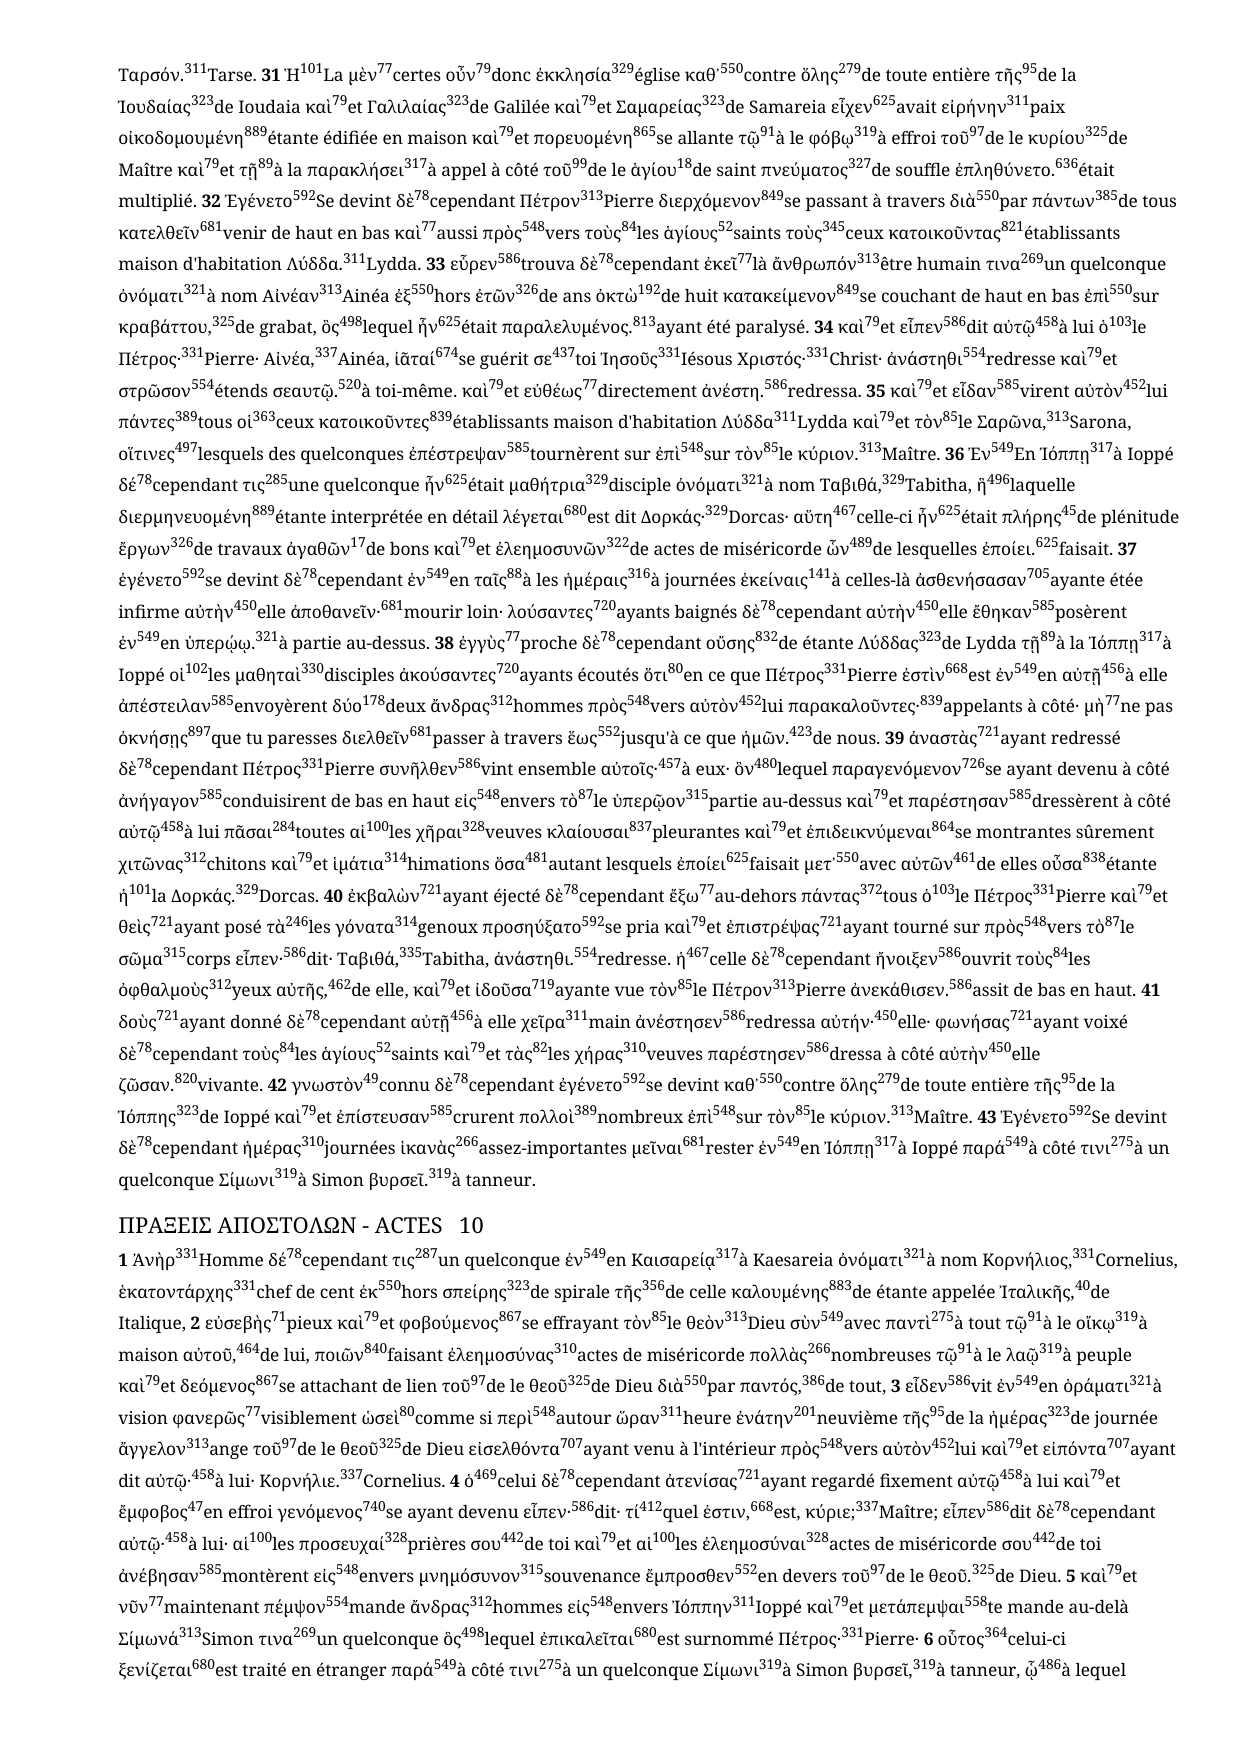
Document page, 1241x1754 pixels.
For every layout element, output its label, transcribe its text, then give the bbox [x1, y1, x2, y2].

text 1 Ὁ103Le δὲ78cependant Σαῦλος331Saul ἔτι77encore ἐμπνέων840inspirant souffle ἀπειλῆς323de menace καὶ79et φόνου325de meurtre εἰς548envers τοὺς84les μαθητὰς312disciples τοῦ97de le κυρίου,325de Maître, προσελθὼν721ayant venu vers τῷ91à le ἀρχιερεῖ319à chef sacrificateur 2 ᾐτήσατο592se demanda παρ᾽550à côté αὐτοῦ464de lui ἐπιστολὰς310épîtres εἰς548envers Δαμασκὸν311Damas πρὸς548vers τὰς82les συναγωγάς,310synagogues, ὅπως80de telle manière que ἐάν80si le cas échéant τινας372des quelconques εὕρῃ899que trouve τῆς95de la ὁδοῦ323de chemin ὄντας,821étants, ἄνδρας312hommes τε79en outre καὶ79et γυναῖκας,310femmes, δεδεμένους795ayants étés attachés de lien ἀγάγῃ899que conduise εἰς548envers Ἰερουσαλήμ.311Ierousalem. 3 Ἐν549En δὲ78cependant τῷ354à ce πορεύεσθαι690se aller ἐγένετο592se devint αὐτὸν452lui ἐγγίζειν689approcher τῇ89à la Δαμασκῷ,317à Damas, ἐξαίφνης77soudainement τε79en outre αὐτὸν452lui περιήστραψεν586éclaira autour φῶς333lumière ἐκ550hors τοῦ97de le οὐρανοῦ325de ciel 4 καὶ79et πεσὼν721ayant tombé ἐπὶ548sur τὴν83la γῆν311terre ἤκουσεν586écouta φωνὴν311voix λέγουσαν820disante αὐτῷ·458à lui· Σαοὺλ337Saoul Σαούλ,337Saoul, τί399quel με417moi διώκεις;666tu poursuis; 5 εἶπεν586dit δέ·78cependant· τίς410quel εἶ,666tu es, κύριε;337Maître; ὁ469celui δέ·78cependant· ἐγώ431moi εἰμι664je suis Ἰησοῦς331Iésous ὃν480lequel σὺ448toi διώκεις·666tu poursuis· 6 ἀλλ᾽79mais ἀνάστηθι554redresse καὶ79et εἴσελθε554viens à l'intérieur εἰς548envers τὴν83la πόλιν311cité καὶ79et λαληθήσεταί619sera bavardé σοι439à toi ὅ482lequel τί375un quelconque σε437toi δεῖ668attache de lien ποιεῖν.689faire. 7 οἱ102les δὲ78cependant ἄνδρες330hommes οἱ497ceux συνοδεύοντες839cheminants avec αὐτῷ458à lui εἱστήκεισαν658avaient dressé ἐνεοί,70muets, ἀκούοντες839écoutants μὲν79certes τῆς95de la φωνῆς323de voix μηδένα373ne pas un δὲ78cependant θεωροῦντες.839observants. 8 ἠγέρθη600fut éveillé δὲ78cependant Σαῦλος331Saul ἀπὸ550au loin τῆς95de la γῆς,323de terre, ἀνεῳγμένων806de ayants étés ouverts δὲ78cependant τῶν96de les ὀφθαλμῶν324de yeux αὐτοῦ464de lui οὐδὲν375aucun ἔβλεπεν·625regardait· χειραγωγοῦντες839menants en main δὲ78cependant αὐτὸν452lui εἰσήγαγον585conduisirent à l'intérieur εἰς548envers Δαμασκόν.311Damas. 9 καὶ79et ἦν625était ἡμέρας310journées τρεῖς176trois μὴ77ne pas βλέπων840regardant καὶ79et οὐκ77non ἔφαγεν586mangea οὐδὲ79non cependant ἔπιεν.586but. 10 Ἦν625Était δέ78cependant τις287un quelconque μαθητὴς331disciple ἐν549en Δαμασκῷ317à Damas ὀνόματι321à nom Ἁνανίας,331Ananias, καὶ79et εἶπεν586dit πρὸς548vers αὐτὸν452lui ἐν549en ὁράματι321à vision ὁ103le κύριος·331Maître· Ἁνανία.337Ananias. ὁ469celui δὲ78cependant εἶπεν·586dit· ἰδοὺ306voici ἐγώ,431moi, κύριε.337Maître. 11 ὁ103le δὲ78cependant κύριος331Maître πρὸς548vers αὐτόν·452lui· ἀναστὰς721ayant redressé πορεύθητι563sois allé ἐπὶ548sur τὴν83la ῥύμην311rue τὴν344celle καλουμένην873étante appelée Εὐθεῖαν30Directe καὶ79et ζήτησον554cherche ἐν549en οἰκίᾳ317à maison d'habitation Ἰούδα325de Iouda Σαῦλον313Saul ὀνόματι321à nom Ταρσέα·313De Tarse· ἰδοὺ306voici γὰρ79car προσεύχεται674se prie 12 καὶ79et εἶδεν586vit ἄνδρα313homme [ἐν549[en ὁράματι]321à vision] Ἁνανίαν313Ananias ὀνόματι321à nom εἰσελθόντα707ayant venu à l'intérieur καὶ79et ἐπιθέντα707ayant surposé αὐτῷ458à lui [τὰς]242[les] χεῖρας310mains ὅπως80de telle manière que ἀναβλέψῃ.899que regarde de bas en haut. 13 ἀπεκρίθη600fut répondu δὲ78cependant Ἁνανίας·331Ananias· κύριε,337Maître, ἤκουσα582j'écoutai ἀπὸ550au loin πολλῶν383de nombreux περὶ550autour τοῦ97de le ἀνδρὸς325de homme τούτου150de celui-ci ὅσα296autant lesquels κακὰ54malicieux τοῖς90à les ἁγίοις58à saints σου442de toi ἐποίησεν586fit ἐν549en Ἰερουσαλήμ·317à Ierousalem· 14 καὶ79et ὧδε77ici ἔχει668a ἐξουσίαν311autorité παρὰ550à côté τῶν96de les ἀρχιερέων324de chefs sacrificateurs δῆσαι681attacher de lien πάντας372tous τοὺς345ceux ἐπικαλουμένους848se surnommants τὸ87le ὄνομά315nom σου.442de toi. 15 εἶπεν586dit δὲ78cependant πρὸς548vers αὐτὸν452lui ὁ103le κύριος·331Maître· πορεύου,574te va, ὅτι80en ce que σκεῦος333ustensile ἐκλογῆς323de élection ἐστίν668est μοι420à moi οὗτος364celui-ci τοῦ360de ce βαστάσαι681mettre en charge τὸ87le ὄνομά315nom μου424de moi ἐνώπιον552en devant ἐθνῶν326de ethnies τε79en outre καὶ77aussi βασιλέων324de rois υἱῶν324de fils τε79en outre Ἰσραήλ·325de Israël· 16 ἐγὼ431moi γὰρ79car ὑποδείξω602je montrerai en dessous αὐτῷ458à lui ὅσα481autant lesquels δεῖ668attache de lien αὐτὸν452lui ὑπὲρ550au-dessus τοῦ99de le ὀνόματός327de nom μου424de moi παθεῖν.681souffrir. 17 Ἀπῆλθεν586Éloigna δὲ78cependant Ἁνανίας331Ananias καὶ79et εἰσῆλθεν586vint à l'intérieur εἰς548envers τὴν83la οἰκίαν311maison d'habitation καὶ79et ἐπιθεὶς721ayant surposé ἐπ᾽548sur αὐτὸν452lui τὰς242les χεῖρας310mains εἶπεν·586dit· Σαοὺλ337Saoul ἀδελφέ,337frère, ὁ103le κύριος331Maître ἀπέσταλκέν642a envoyé με,417moi, Ἰησοῦς331Iésous ὁ364celui ὀφθείς760ayant été vu σοι439à toi ἐν549en τῇ89à la ὁδῷ317à chemin ᾗ484à laquelle ἤρχου,629tu te venais, ὅπως80de telle manière que ἀναβλέψῃς897que tu regardes de bas en haut καὶ79et πλησθῇς909que tu sois rempli πνεύματος327de souffle ἁγίου.18de saint. 18 καὶ79et εὐθέως77directement ἀπέπεσαν585tombèrent loin αὐτοῦ464de lui ἀπὸ550au loin τῶν96de les ὀφθαλμῶν324de yeux ὡς80comme λεπίδες,328écailles, ἀνέβλεψέν586regarda de bas en haut τε79en outre καὶ79et ἀναστὰς721ayant redressé ἐβαπτίσθη600fut baptisé 19 καὶ79et λαβὼν721ayant pris τροφὴν311nourriture ἐνισχύθη.600fut fortifié intérieurement. Ἐγένετο592Se devint δὲ78cependant μετὰ550avec τῶν96de les ἐν549en Δαμασκῷ317à Damas μαθητῶν324de disciples ἡμέρας310journées τινὰς266des quelconques 20 καὶ79et εὐθέως77directement ἐν549en ταῖς88à les συναγωγαῖς316à synagogues ἐκήρυσσεν625annonçait τὸν85le Ἰησοῦν313Iésous ὅτι80en ce que οὗτός364celui-ci ἐστιν668est ὁ103le υἱὸς331fils τοῦ97de le θεοῦ.325de Dieu. 21 ἐξίσταντο630se extasiaient δὲ78cependant πάντες389tous οἱ363ceux ἀκούοντες839écoutants καὶ79et ἔλεγον·624disaient· οὐχ340non οὗτός364celui-ci ἐστιν668est ὁ364celui πορθήσας721ayant ravagé εἰς548envers Ἰερουσαλὴμ311Ierousalem τοὺς345ceux ἐπικαλουμένους848se surnommants τὸ87le ὄνομα315nom τοῦτο,140ce-ci, καὶ79et ὧδε77ici εἰς548envers τοῦτο348ce-ci ἐληλύθει659avait venu ἵνα80afin que δεδεμένους795ayants étés attachés de lien αὐτοὺς451eux ἀγάγῃ899que conduise ἐπὶ548sur τοὺς84les ἀρχιερεῖς;312chefs sacrificateurs; 22 Σαῦλος331Saul δὲ78cependant μᾶλλον77davantage ἐνεδυναμοῦτο636était fortifié dans καὶ79et συνέχυννεν625versait ensemble dans la confusion [τοὺς]84[les] Ἰουδαίους52Ioudaiens τοὺς345ceux κατοικοῦντας821établissants maison d'habitation ἐν549en Δαμασκῷ317à Damas συμβιβάζων840conciliant ὅτι80en ce que οὗτός364celui-ci ἐστιν668est ὁ103le χριστός.331Christ. 23 Ὡς80Comme δὲ78cependant ἐπληροῦντο635étaient fait plénitude ἡμέραι328journées ἱκαναί,19assez-importantes, συνεβουλεύσαντο591se délibérèrent ensemble οἱ102les Ἰουδαῖοι70Ioudaiens ἀνελεῖν681saisir de bas en haut αὐτόν·452lui· 24 ἐγνώσθη600fut connu δὲ78cependant τῷ91à le Σαύλῳ319à Saul ἡ101la ἐπιβουλὴ329complot αὐτῶν.463de eux. παρετηροῦντο630se épiaient δὲ78cependant καὶ77aussi τὰς82les πύλας310porches ἡμέρας323de journée τε79en outre καὶ79et νυκτὸς323de nuit ὅπως80de telle manière que αὐτὸν452lui ἀνέλωσιν·898que saisissent de bas en haut· 25 λαβόντες720ayants pris δὲ78cependant οἱ102les μαθηταὶ330disciples αὐτοῦ464de lui νυκτὸς323de nuit διὰ550par τοῦ99de le τείχους327de muraille καθῆκαν585firent descendre αὐτὸν452lui χαλάσαντες720ayants lâchés ἐν549en σπυρίδι.317à corbeille. 26 Παραγενόμενος740Se ayant devenu à côté δὲ78cependant εἰς548envers Ἰερουσαλὴμ311Ierousalem ἐπείραζεν625mettait en tentation κολλᾶσθαι692être collé τοῖς90à les μαθηταῖς,318à disciples, καὶ79et πάντες389tous ἐφοβοῦντο630se effrayaient αὐτὸν452lui μὴ77ne pas πιστεύοντες839croyants ὅτι80en ce que ἐστὶν668est μαθητής.331disciple. 27 Βαρναβᾶς331Bar-Nabas δὲ78cependant ἐπιλαβόμενος740se ayant emparé αὐτὸν452lui ἤγαγεν586conduisit πρὸς548vers τοὺς84les ἀποστόλους312envoyés καὶ79et διηγήσατο592se raconta complètement αὐτοῖς457à eux πῶς77comment? ἐν549en τῇ89à la ὁδῷ317à chemin εἶδεν586vit τὸν85le κύριον313Maître καὶ79et ὅτι80en ce que ἐλάλησεν586bavarda αὐτῷ458à lui καὶ79et πῶς77comment? ἐν549en Δαμασκῷ317à Damas ἐπαρρησιάσατο592se oralisa franchement ἐν549en τῷ93à le ὀνόματι321à nom τοῦ97de le Ἰησοῦ.325de Iésous. 28 καὶ79et ἦν625était μετ᾽550avec αὐτῶν463de eux εἰσπορευόμενος867se allant à l'intérieur καὶ79et ἐκπορευόμενος867se allant au dehors εἰς548envers Ἰερουσαλήμ,311Ierousalem, παρρησιαζόμενος867se oralisant franchement ἐν549en τῷ93à le ὀνόματι321à nom τοῦ97de le κυρίου,325de Maître, 29 ἐλάλει625bavardait τε79en outre καὶ79et συνεζήτει625cherchait ensemble πρὸς548vers τοὺς84les Ἑλληνιστάς,312Hellénistes, οἱ468ceux δὲ78cependant ἐπεχείρουν624mettaient la main sur ἀνελεῖν681saisir de bas en haut αὐτόν.452lui. 30 ἐπιγνόντες720ayants reconnus δὲ78cependant οἱ102les ἀδελφοὶ330frères κατήγαγον585menèrent de haut en bas αὐτὸν452lui εἰς548envers Καισάρειαν311Kaesareia καὶ79et ἐξαπέστειλαν585envoyèrent dehors αὐτὸν452lui εἰς548envers Ταρσόν.311Tarse. 31 Ἡ101La μὲν77certes οὖν79donc ἐκκλησία329église καθ᾽550contre ὅλης279de toute entière τῆς95de la Ἰουδαίας323de Ioudaia καὶ79et Γαλιλαίας323de Galilée καὶ79et Σαμαρείας323de Samareia εἶχεν625avait εἰρήνην311paix οἰκοδομουμένη889étante édifiée en maison καὶ79et πορευομένη865se allante τῷ91à le φόβῳ319à effroi τοῦ97de le κυρίου325de Maître καὶ79et τῇ89à la παρακλήσει317à appel à côté τοῦ99de le ἁγίου18de saint πνεύματος327de souffle ἐπληθύνετο.636était multiplié. 32 Ἐγένετο592Se devint δὲ78cependant Πέτρον313Pierre διερχόμενον849se passant à travers διὰ550par πάντων385de tous κατελθεῖν681venir de haut en bas καὶ77aussi πρὸς548vers τοὺς84les ἁγίους52saints τοὺς345ceux κατοικοῦντας821établissants maison d'habitation Λύδδα.311Lydda. 33 εὗρεν586trouva δὲ78cependant ἐκεῖ77là ἄνθρωπόν313être humain τινα269un quelconque ὀνόματι321à nom Αἰνέαν313Ainéa ἐξ550hors ἐτῶν326de ans ὀκτὼ192de huit κατακείμενον849se couchant de haut en bas ἐπὶ550sur κραβάττου,325de grabat, ὃς498lequel ἦν625était παραλελυμένος.813ayant été paralysé. 34 καὶ79et εἶπεν586dit αὐτῷ458à lui ὁ103le Πέτρος·331Pierre· Αἰνέα,337Ainéa, ἰᾶταί674se guérit σε437toi Ἰησοῦς331Iésous Χριστός·331Christ· ἀνάστηθι554redresse καὶ79et στρῶσον554étends σεαυτῷ.520à toi-même. καὶ79et εὐθέως77directement ἀνέστη.586redressa. 35 καὶ79et εἶδαν585virent αὐτὸν452lui πάντες389tous οἱ363ceux κατοικοῦντες839établissants maison d'habitation Λύδδα311Lydda καὶ79et τὸν85le Σαρῶνα,313Sarona, οἵτινες497lesquels des quelconques ἐπέστρεψαν585tournèrent sur ἐπὶ548sur τὸν85le κύριον.313Maître. 36 Ἐν549En Ἰόππῃ317à Ioppé δέ78cependant τις285une quelconque ἦν625était μαθήτρια329disciple ὀνόματι321à nom Ταβιθά,329Tabitha, ἣ496laquelle διερμηνευομένη889étante interprétée en détail λέγεται680est dit Δορκάς·329Dorcas· αὕτη467celle-ci ἦν625était πλήρης45de plénitude ἔργων326de travaux ἀγαθῶν17de bons καὶ79et ἐλεημοσυνῶν322de actes de miséricorde ὧν489de lesquelles ἐποίει.625faisait. 37 ἐγένετο592se devint δὲ78cependant ἐν549en ταῖς88à les ἡμέραις316à journées ἐκείναις141à celles-là ἀσθενήσασαν705ayante étée infirme αὐτὴν450elle ἀποθανεῖν·681mourir loin· λούσαντες720ayants baignés δὲ78cependant αὐτὴν450elle ἔθηκαν585posèrent ἐν549en ὑπερῴῳ.321à partie au-dessus. 38 ἐγγὺς77proche δὲ78cependant οὔσης832de étante Λύδδας323de Lydda τῇ89à la Ἰόππῃ317à Ioppé οἱ102les μαθηταὶ330disciples ἀκούσαντες720ayants écoutés ὅτι80en ce que Πέτρος331Pierre ἐστὶν668est ἐν549en αὐτῇ456à elle ἀπέστειλαν585envoyèrent δύο178deux ἄνδρας312hommes πρὸς548vers αὐτὸν452lui παρακαλοῦντες·839appelants à côté· μὴ77ne pas ὀκνήσῃς897que tu paresses διελθεῖν681passer à travers ἕως552jusqu'à ce que ἡμῶν.423de nous. 39 ἀναστὰς721ayant redressé δὲ78cependant Πέτρος331Pierre συνῆλθεν586vint ensemble αὐτοῖς·457à eux· ὃν480lequel παραγενόμενον726se ayant devenu à côté ἀνήγαγον585conduisirent de bas en haut εἰς548envers τὸ87le ὑπερῷον315partie au-dessus καὶ79et παρέστησαν585dressèrent à côté αὐτῷ458à lui πᾶσαι284toutes αἱ100les χῆραι328veuves κλαίουσαι837pleurantes καὶ79et ἐπιδεικνύμεναι864se montrantes sûrement χιτῶνας312chitons καὶ79et ἱμάτια314himations ὅσα481autant lesquels ἐποίει625faisait μετ᾽550avec αὐτῶν461de elles οὖσα838étante ἡ101la Δορκάς.329Dorcas. 40 ἐκβαλὼν721ayant éjecté δὲ78cependant ἔξω77au-dehors πάντας372tous ὁ103le Πέτρος331Pierre καὶ79et θεὶς721ayant posé τὰ246les γόνατα314genoux προσηύξατο592se pria καὶ79et ἐπιστρέψας721ayant tourné sur πρὸς548vers τὸ87le σῶμα315corps εἶπεν·586dit· Ταβιθά,335Tabitha, ἀνάστηθι.554redresse. ἡ467celle δὲ78cependant ἤνοιξεν586ouvrit τοὺς84les ὀφθαλμοὺς312yeux αὐτῆς,462de elle, καὶ79et ἰδοῦσα719ayante vue τὸν85le Πέτρον313Pierre ἀνεκάθισεν.586assit de bas en haut. 41 δοὺς721ayant donné δὲ78cependant αὐτῇ456à elle χεῖρα311main ἀνέστησεν586redressa αὐτήν·450elle· φωνήσας721ayant voixé δὲ78cependant τοὺς84les ἁγίους52saints καὶ79et τὰς82les χήρας310veuves παρέστησεν586dressa à côté αὐτὴν450elle ζῶσαν.820vivante. 42 γνωστὸν49connu δὲ78cependant ἐγένετο592se devint καθ᾽550contre ὅλης279de toute entière τῆς95de la Ἰόππης323de Ioppé καὶ79et ἐπίστευσαν585crurent πολλοὶ389nombreux ἐπὶ548sur τὸν85le κύριον.313Maître. 43 Ἐγένετο592Se devint δὲ78cependant ἡμέρας310journées ἱκανὰς266assez-importantes μεῖναι681rester ἐν549en Ἰόππῃ317à Ioppé παρά549à côté τινι275à un quelconque Σίμωνι319à Simon βυρσεῖ.319à tanneur. [118, 59, 1181, 1191]
text ΠΡΑΞΕΙΣ ΑΠΟΣΤΟΛΩΝ - ACTES 10 [118, 1210, 1181, 1240]
text 1 Ἀνὴρ331Homme δέ78cependant τις287un quelconque ἐν549en Καισαρείᾳ317à Kaesareia ὀνόματι321à nom Κορνήλιος,331Cornelius, ἑκατοντάρχης331chef de cent ἐκ550hors σπείρης323de spirale τῆς356de celle καλουμένης883de étante appelée Ἰταλικῆς,40de Italique, 2 εὐσεβὴς71pieux καὶ79et φοβούμενος867se effrayant τὸν85le θεὸν313Dieu σὺν549avec παντὶ275à tout τῷ91à le οἴκῳ319à maison αὐτοῦ,464de lui, ποιῶν840faisant ἐλεημοσύνας310actes de miséricorde πολλὰς266nombreuses τῷ91à le λαῷ319à peuple καὶ79et δεόμενος867se attachant de lien τοῦ97de le θεοῦ325de Dieu διὰ550par παντός,386de tout, 3 εἶδεν586vit ἐν549en ὁράματι321à vision φανερῶς77visiblement ὡσεὶ80comme si περὶ548autour ὥραν311heure ἐνάτην201neuvième τῆς95de la ἡμέρας323de journée ἄγγελον313ange τοῦ97de le θεοῦ325de Dieu εἰσελθόντα707ayant venu à l'intérieur πρὸς548vers αὐτὸν452lui καὶ79et εἰπόντα707ayant dit αὐτῷ·458à lui· Κορνήλιε.337Cornelius. 4 ὁ469celui δὲ78cependant ἀτενίσας721ayant regardé fixement αὐτῷ458à lui καὶ79et ἔμφοβος47en effroi γενόμενος740se ayant devenu εἶπεν·586dit· τί412quel ἐστιν,668est, κύριε;337Maître; εἶπεν586dit δὲ78cependant αὐτῷ·458à lui· αἱ100les προσευχαί328prières σου442de toi καὶ79et αἱ100les ἐλεημοσύναι328actes de miséricorde σου442de toi ἀνέβησαν585montèrent εἰς548envers μνημόσυνον315souvenance ἔμπροσθεν552en devers τοῦ97de le θεοῦ.325de Dieu. 5 καὶ79et νῦν77maintenant πέμψον554mande ἄνδρας312hommes εἰς548envers Ἰόππην311Ioppé καὶ79et μετάπεμψαι558te mande au-delà Σίμωνά313Simon τινα269un quelconque ὃς498lequel ἐπικαλεῖται680est surnommé Πέτρος·331Pierre· 6 οὗτος364celui-ci ξενίζεται680est traité en étranger παρά549à côté τινι275à un quelconque Σίμωνι319à Simon βυρσεῖ,319à tanneur, ᾧ486à lequel ἐστιν668est οἰκία329maison d'habitation παρὰ548à côté θάλασσαν.311mer. 7 ὡς80comme δὲ78cependant ἀπῆλθεν586éloigna ὁ103le ἄγγελος331ange ὁ364celui λαλῶν840bavardant αὐτῷ,458à lui, φωνήσας721ayant voixé δύο52deux τῶν96de les οἰκετῶν324de habitants de maison καὶ79et στρατιώτην313soldat εὐσεβῆ4pieux τῶν357de ceux προσκαρτερούντων833de endurants auprès αὐτῷ458à lui 8 καὶ79et ἐξηγησάμενος740se ayant raconté ἅπαντα374en totalités αὐτοῖς457à eux ἀπέστειλεν586envoya αὐτοὺς451eux εἰς548envers τὴν83la Ἰόππην.311Ioppé. 9 Τῇ350à Celle δὲ78cependant ἐπαύριον,77lendemain, ὁδοιπορούντων833de allants en chemin ἐκείνων357de ceux-là καὶ79et τῇ89à la πόλει317à cité ἐγγιζόντων,833de approchants, ἀνέβη586monta Πέτρος331Pierre ἐπὶ548sur τὸ87le δῶμα315dôme προσεύξασθαι682se prier περὶ548autour ὥραν311heure ἕκτην.201sixième. 10 ἐγένετο592se devint δὲ78cependant πρόσπεινος47affamé auprès καὶ79et ἤθελεν625voulait γεύσασθαι.682se goûter. παρασκευαζόντων833de équipants à côté δὲ78cependant αὐτῶν463de eux ἐγένετο592se devint ἐπ᾽548sur αὐτὸν452lui ἔκστασις329extase 11 καὶ79et θεωρεῖ668observe τὸν85le οὐρανὸν313ciel ἀνεῳγμένον796ayant été ouvert καὶ79et καταβαῖνον824descendant σκεῦός315ustensile τι271un quelconque ὡς80comme ὀθόνην311toile de fin lin μεγάλην2grande τέσσαρσιν182à quatre ἀρχαῖς316à origines καθιέμενον877étant fait descendre ἐπὶ550sur τῆς95de la γῆς,323de terre, 12 ἐν549en ᾧ488à lequel ὑπῆρχεν625subsistait πάντα288tous τὰ104les τετράποδα72quadrupèdes καὶ79et ἑρπετὰ332reptiles τῆς95de la γῆς323de terre καὶ79et πετεινὰ332volatiles τοῦ97de le οὐρανοῦ.325de ciel. 13 καὶ79et ἐγένετο592se devint φωνὴ329voix πρὸς548vers αὐτόν·452lui· ἀναστάς,721ayant redressé, Πέτρε,337Pierre, θῦσον554sacrifie καὶ79et φάγε.554mange. 14 ὁ103le δὲ78cependant Πέτρος331Pierre εἶπεν·586dit· μηδαμῶς,77certainement non, κύριε,337Maître, ὅτι80en ce que οὐδέποτε77pas cependant à un moment ἔφαγον582je mangeai πᾶν271tout κοινὸν55commun καὶ79et ἀκάθαρτον.55impur. 15 καὶ79et φωνὴ329voix πάλιν77de nouveau ἐκ550hors δευτέρου67de deuxième πρὸς548vers αὐτόν·452lui· ἃ481lesquels ὁ103le θεὸς331Dieu ἐκαθάρισεν,586purifia, σὺ448toi μὴ77ne pas κοίνου.570rends commun. 16 τοῦτο366ce-ci δὲ78cependant ἐγένετο592se devint ἐπὶ547sur τρὶς77trois fois καὶ79et εὐθὺς77directement ἀνελήμφθη600fut pris de bas en haut τὸ105le σκεῦος333ustensile εἰς548envers τὸν85le οὐρανόν.313ciel. 17 Ὡς80Comme δὲ78cependant ἐν549en ἑαυτῷ533à lui-même διηπόρει625hésitait complètement ὁ103le Πέτρος331Pierre τί412quel ἂν340le cas échéant εἴη700que soit τὸ105le ὅραμα333vision ὃ482lequel εἶδεν,586vit, ἰδοὺ306voici οἱ102les ἄνδρες330hommes οἱ363ceux ἀπεσταλμένοι812ayants étés envoyés ὑπὸ550sous τοῦ97de le Κορνηλίου325de Cornelius διερωτήσαντες720ayants interrogés à travers τὴν83la οἰκίαν311maison d'habitation τοῦ97de le Σίμωνος325de Simon ἐπέστησαν585présentèrent ἐπὶ548sur τὸν85le πυλῶνα,313portail, 18 καὶ79et φωνήσαντες720ayants voixés ἐπυνθάνοντο630se enquéraient εἰ80si Σίμων331Simon ὁ498celui ἐπικαλούμενος891étant surnommé Πέτρος331Pierre ἐνθάδε77ici-même ξενίζεται.680est traité en étranger. 19 Τοῦ97de Le δὲ78cependant Πέτρου325de Pierre διενθυμουμένου861de se réfléchissant deux fois περὶ550autour τοῦ99de le ὁράματος327de vision εἶπεν586dit [αὐτῷ]458[à lui] τὸ105le πνεῦμα·333souffle· ἰδοὺ306voici ἄνδρες330hommes τρεῖς196trois ζητοῦσιν667cherchent σε,437toi, 20 ἀλλ᾽79mais ἀναστὰς721ayant redressé κατάβηθι554descends καὶ79et πορεύου574te va σὺν549avec αὐτοῖς457à eux μηδὲν375ne pas un διακρινόμενος867se jugeant à travers ὅτι80en ce que ἐγὼ431moi ἀπέσταλκα638j'ai envoyé αὐτούς.451eux. 21 καταβὰς721ayant descendu δὲ78cependant Πέτρος331Pierre πρὸς548vers τοὺς84les ἄνδρας312hommes εἶπεν·586dit· ἰδοὺ306voici ἐγώ431moi εἰμι664je suis ὃν480lequel ζητεῖτε·665vous cherchez· τίς408quelle ἡ101la αἰτία329cause δι᾽548par le fait de ἣν478laquelle πάρεστε;665vous êtes à côté; 22 οἱ468ceux δὲ78cependant εἶπαν·585dirent· Κορνήλιος331Cornelius ἑκατοντάρχης,331chef de cent, ἀνὴρ331homme δίκαιος22juste καὶ79et φοβούμενος867se effrayant τὸν85le θεόν,313Dieu, μαρτυρούμενός891étant témoigné τε79en outre ὑπὸ550sous ὅλου283de tout entier τοῦ99de le ἔθνους327de ethnie τῶν96de les Ἰουδαίων,64de Ioudaiens, ἐχρηματίσθη600fut négocié du besoin ὑπὸ550sous ἀγγέλου325de ange ἁγίου16de saint μεταπέμψασθαί682se mander au-delà σε437toi εἰς548envers τὸν85le οἶκον313maison αὐτοῦ464de lui καὶ79et ἀκοῦσαι681écouter ῥήματα314oraux παρὰ550à côté σοῦ.442de toi. 23 εἰσκαλεσάμενος740se ayant appelé envers οὖν79donc αὐτοὺς451eux ἐξένισεν.586traita en étranger. Τῇ350à Celle δὲ78cependant ἐπαύριον77lendemain ἀναστὰς721ayant redressé ἐξῆλθεν586sortit σὺν549avec αὐτοῖς457à eux καί79et τινες389des quelconques τῶν96de les ἀδελφῶν324de frères τῶν357de ceux ἀπὸ550au loin Ἰόππης323de Ioppé συνῆλθον585vinrent ensemble αὐτῷ.458à lui. 24 τῇ350à celle δὲ78cependant ἐπαύριον77lendemain εἰσῆλθεν586vint à l'intérieur εἰς548envers τὴν83la Καισάρειαν.311Kaesareia. ὁ103le δὲ78cependant Κορνήλιος331Cornelius ἦν625était προσδοκῶν840attendant αὐτοὺς451eux συγκαλεσάμενος740se ayant appelé ensemble τοὺς84les συγγενεῖς52congénitaux αὐτοῦ464de lui καὶ79et τοὺς84les ἀναγκαίους3nécessaires φίλους.52amis. 25 Ὡς80Comme δὲ78cependant ἐγένετο592se devint τοῦ360de ce εἰσελθεῖν681venir à l'intérieur τὸν85le Πέτρον,313Pierre, συναντήσας721ayant rencontré avec αὐτῷ458à lui ὁ103le Κορνήλιος331Cornelius πεσὼν721ayant tombé ἐπὶ548sur τοὺς244les πόδας312pieds προσεκύνησεν.586prosterna vers. 26 ὁ103le δὲ78cependant Πέτρος331Pierre ἤγειρεν586éveilla αὐτὸν452lui λέγων·840disant· ἀνάστηθι·554redresse· καὶ77aussi ἐγὼ431moi αὐτὸς513moi-même ἄνθρωπός331être humain εἰμι.664je suis. 27 καὶ79et συνομιλῶν840conversant avec αὐτῷ458à lui εἰσῆλθεν586vint à l'intérieur καὶ79et εὑρίσκει668trouve συνεληλυθότας769ayants venus ensemble πολλούς,372nombreux, 28 ἔφη625déclarait τε79en outre πρὸς548vers αὐτούς·451eux· ὑμεῖς447vous ἐπίστασθε671vous vous établissez sûrement ὡς77comme ἀθέμιτόν49illicite ἐστιν668est ἀνδρὶ319à homme Ἰουδαίῳ10à Ioudaien κολλᾶσθαι692être collé ἢ79ou προσέρχεσθαι690se venir vers ἀλλοφύλῳ·59à d'autre tribu· κἀμοὶ420à et moi ὁ103le θεὸς331Dieu ἔδειξεν586montra μηδένα269ne pas un κοινὸν53commun ἢ79ou ἀκάθαρτον53impur λέγειν689dire ἄνθρωπον·313être humain· 29 διὸ79c'est pourquoi καὶ77aussi ἀναντιρρήτως77incontestablement ἦλθον582je vins μεταπεμφθείς.760ayant été mandé au-delà. πυνθάνομαι670je m'enquiers οὖν79donc τίνι165à quel λόγῳ319à discours μετεπέμψασθέ589vous vous mandâtes au-delà με;417moi; 30 καὶ79et ὁ103le Κορνήλιος331Cornelius ἔφη·625déclarait· ἀπὸ550au loin τετάρτης209de quatrième ἡμέρας323de journée μέχρι552jusqu'à ταύτης148de celle-ci τῆς95de la ὥρας323de heure ἤμην627je m'étais τὴν83la ἐνάτην51neuvième προσευχόμενος867se priant ἐν549en τῷ91à le οἴκῳ319à maison μου,424de moi, καὶ79et ἰδοὺ306voici ἀνὴρ331homme ἔστη586dressa ἐνώπιόν552en devant μου424de moi ἐν549en ἐσθῆτι317à habillement λαμπρᾷ8à brillante 31 καὶ79et φησίν·668déclare· Κορνήλιε,337Cornelius, εἰσηκούσθη600fut écouté envers σου442de toi ἡ101la προσευχὴ329prière καὶ79et αἱ100les ἐλεημοσύναι328actes de miséricorde σου442de toi ἐμνήσθησαν599furent mémorisé ἐνώπιον552en devant τοῦ97de le θεοῦ.325de Dieu. 32 πέμψον554mande οὖν79donc εἰς548envers Ἰόππην311Ioppé καὶ79et μετακάλεσαι558te appelle avec au-delà Σίμωνα313Simon ὃς498lequel ἐπικαλεῖται680est surnommé Πέτρος,331Pierre, οὗτος364celui-ci ξενίζεται680est traité en étranger ἐν549en οἰκίᾳ317à maison d'habitation Σίμωνος325de Simon βυρσέως325de tanneur παρὰ548à côté θάλασσαν.311mer. 33 ἐξαυτῆς77immédiatement οὖν79donc ἔπεμψα582je mandai πρὸς548vers σέ,437toi, σύ448toi τε79en outre καλῶς77bellement ἐποίησας584tu fis παραγενόμενος.740se ayant devenu à côté. νῦν77maintenant οὖν79donc πάντες389tous ἡμεῖς430nous ἐνώπιον552en devant τοῦ97de le θεοῦ325de Dieu πάρεσμεν663nous sommes à côté ἀκοῦσαι681écouter πάντα270tous τὰ347ces προστεταγμένα797ayants étés ordonnancés auprès σοι439à toi ὑπὸ550sous τοῦ97de le κυρίου.325de Maître. 34 Ἀνοίξας721Ayant ouvert δὲ78cependant Πέτρος331Pierre τὸ87le στόμα315bouche εἶπεν·586dit· ἐπ᾽550sur ἀληθείας323de vérité καταλαμβάνομαι670je me prends de haut en bas ὅτι80en ce que οὐκ77non ἔστιν668est προσωπολήμπτης331preneur de face ὁ103le θεός,331Dieu, 35 ἀλλ᾽79mais ἐν549en παντὶ277à tout ἔθνει321à ethnie ὁ364celui φοβούμενος867se effrayant αὐτὸν452lui καὶ79et ἐργαζόμενος867se mettant au travail δικαιοσύνην311justice δεκτὸς47acceptable αὐτῷ458à lui ἐστιν.668est. 36 τὸν85le λόγον313discours [ὃν]480[lequel] ἀπέστειλεν586envoya τοῖς90à les υἱοῖς318à fils Ἰσραὴλ325de Israël εὐαγγελιζόμενος867se évangélisant εἰρήνην311paix διὰ550par Ἰησοῦ325de Iésous Χριστοῦ,325de Christ, οὗτός364celui-ci ἐστιν668est πάντων383de tous κύριος,331Maître, 37 ὑμεῖς447vous οἴδατε639vous avez su τὸ87le γενόμενον728se ayant devenu ῥῆμα315oral καθ᾽550contre ὅλης279de toute entière τῆς95de la Ἰουδαίας,323de Ioudaia, ἀρξάμενος740se ayant originé ἀπὸ550au loin τῆς95de la Γαλιλαίας323de Galilée μετὰ548après τὸ87le βάπτισμα315baptême ὃ482lequel ἐκήρυξεν586annonça Ἰωάννης,331Ioannes, 38 Ἰησοῦν313Iésous τὸν346celui ἀπὸ550au loin Ναζαρέθ,323de Nazareth, ὡς77comme ἔχρισεν586oignit αὐτὸν452lui ὁ103le θεὸς331Dieu πνεύματι321à souffle ἁγίῳ12à saint καὶ79et δυνάμει,317à puissance, ὃς498lequel διῆλθεν586passa à travers εὐεργετῶν840travaillant au bien καὶ79et ἰώμενος867se guérissant πάντας372tous τοὺς345ceux καταδυναστευομένους874étants régnés en dynastes de haut en bas ὑπὸ550sous τοῦ97de le διαβόλου,65de diable, ὅτι80en ce que ὁ103le θεὸς331Dieu ἦν625était μετ᾽550avec αὐτοῦ.464de lui. 39 καὶ79et ἡμεῖς430nous μάρτυρες330témoins πάντων385de tous ὧν493de lesquels ἐποίησεν586fit ἔν549en τε79en outre τῇ89à la χώρᾳ317à région τῶν96de les Ἰουδαίων64de Ioudaiens καὶ79et [ἐν]549[en] Ἰερουσαλήμ.317à Ierousalem. ὃν480lequel καὶ77aussi ἀνεῖλαν585saisirent de bas en haut κρεμάσαντες720ayants suspendus ἐπὶ550sur ξύλου,327de bois, 40 τοῦτον346celui-ci ὁ103le θεὸς331Dieu ἤγειρεν586éveilla [ἐν]549[en] τῇ89à la τρίτῃ206à troisième ἡμέρᾳ317à journée καὶ79et ἔδωκεν586donna αὐτὸν452lui ἐμφανῆ32visible dedans γενέσθαι,682se devenir, 41 οὐ77non παντὶ275à tout τῷ91à le λαῷ,319à peuple, ἀλλὰ79mais μάρτυσιν318à témoins τοῖς351à ceux προκεχειροτονημένοις800à ayants étés désignés de main d'avance ὑπὸ550sous τοῦ97de le θεοῦ,325de Dieu, ἡμῖν,419à nous, οἵτινες497lesquels des quelconques συνεφάγομεν581nous mangeâmes avec καὶ79et συνεπίομεν581nous bûmes avec αὐτῷ458à lui μετὰ548après τὸ348ce ἀναστῆναι681redresser αὐτὸν452lui ἐκ550hors νεκρῶν·64de morts· 42 καὶ79et παρήγγειλεν586annonça à côté ἡμῖν419à nous κηρύξαι681annoncer τῷ91à le λαῷ319à peuple καὶ79et διαμαρτύρασθαι682se passer témoignage ὅτι80en ce que οὗτός364celui-ci ἐστιν668est ὁ364celui ὡρισμένος813ayant été limité ὑπὸ550sous τοῦ97de le θεοῦ325de Dieu κριτὴς331juge ζώντων833de vivants καὶ79et νεκρῶν.64de morts. 43 τούτῳ352à celui-ci πάντες286tous οἱ102les προφῆται330prophètes μαρτυροῦσιν667témoignent ἄφεσιν311abandon ἁμαρτιῶν322de fautes λαβεῖν681prendre διὰ550par τοῦ99de le ὀνόματος327de nom αὐτοῦ464de lui πάντα373tout τὸν346celui πιστεύοντα822croyant εἰς548envers αὐτόν.452lui. 44 Ἔτι77Encore λαλοῦντος834de bavardant τοῦ97de le Πέτρου325de Pierre τὰ86les ῥήματα314oraux ταῦτα139ces-ci ἐπέπεσεν586tomba dessus τὸ105le πνεῦμα333souffle τὸ105le ἅγιον24saint ἐπὶ548sur πάντας372tous τοὺς345ceux ἀκούοντας821écoutants τὸν85le λόγον.313discours. 45 καὶ79et ἐξέστησαν585extasièrent οἱ102les ἐκ550hors περιτομῆς323de circoncision πιστοὶ70croyables ὅσοι497autant lesquels συνῆλθαν585vinrent ensemble τῷ91à le Πέτρῳ,319à Pierre, ὅτι80en ce que καὶ77aussi ἐπὶ548sur τὰ86les ἔθνη314ethnies ἡ101la δωρεὰ329gratification τοῦ99de le ἁγίου18de saint πνεύματος327de souffle ἐκκέχυται·654a été déversé· 46 ἤκουον624écoutaient γὰρ79car αὐτῶν463de eux λαλούντων833de bavardants γλώσσαις316à langues καὶ79et μεγαλυνόντων833de magnifiants τὸν85le θεόν.313Dieu. τότε77alors ἀπεκρίθη600fut répondu Πέτρος·331Pierre· 47 μήτι340ne serait-ce que τὸ87le ὕδωρ315eau δύναται674se peut κωλῦσαί681empêcher τις390un quelconque τοῦ360de ce μὴ77ne pas βαπτισθῆναι683être baptisé τούτους,345ceux-ci, οἵτινες497lesquels des quelconques τὸ87le πνεῦμα315souffle τὸ87le ἅγιον6saint ἔλαβον585prirent ὡς80comme καὶ77aussi ἡμεῖς;430nous; 48 προσέταξεν586ordonnança auprès δὲ78cependant αὐτοὺς451eux ἐν549en τῷ93à le ὀνόματι321à nom Ἰησοῦ325de Iésous Χριστοῦ325de Christ βαπτισθῆναι.683être baptisé. τότε77alors ἠρώτησαν585interrogèrent αὐτὸν452lui ἐπιμεῖναι681rester sur ἡμέρας310journées τινάς.266des quelconques. [118, 1244, 1181, 1682]
